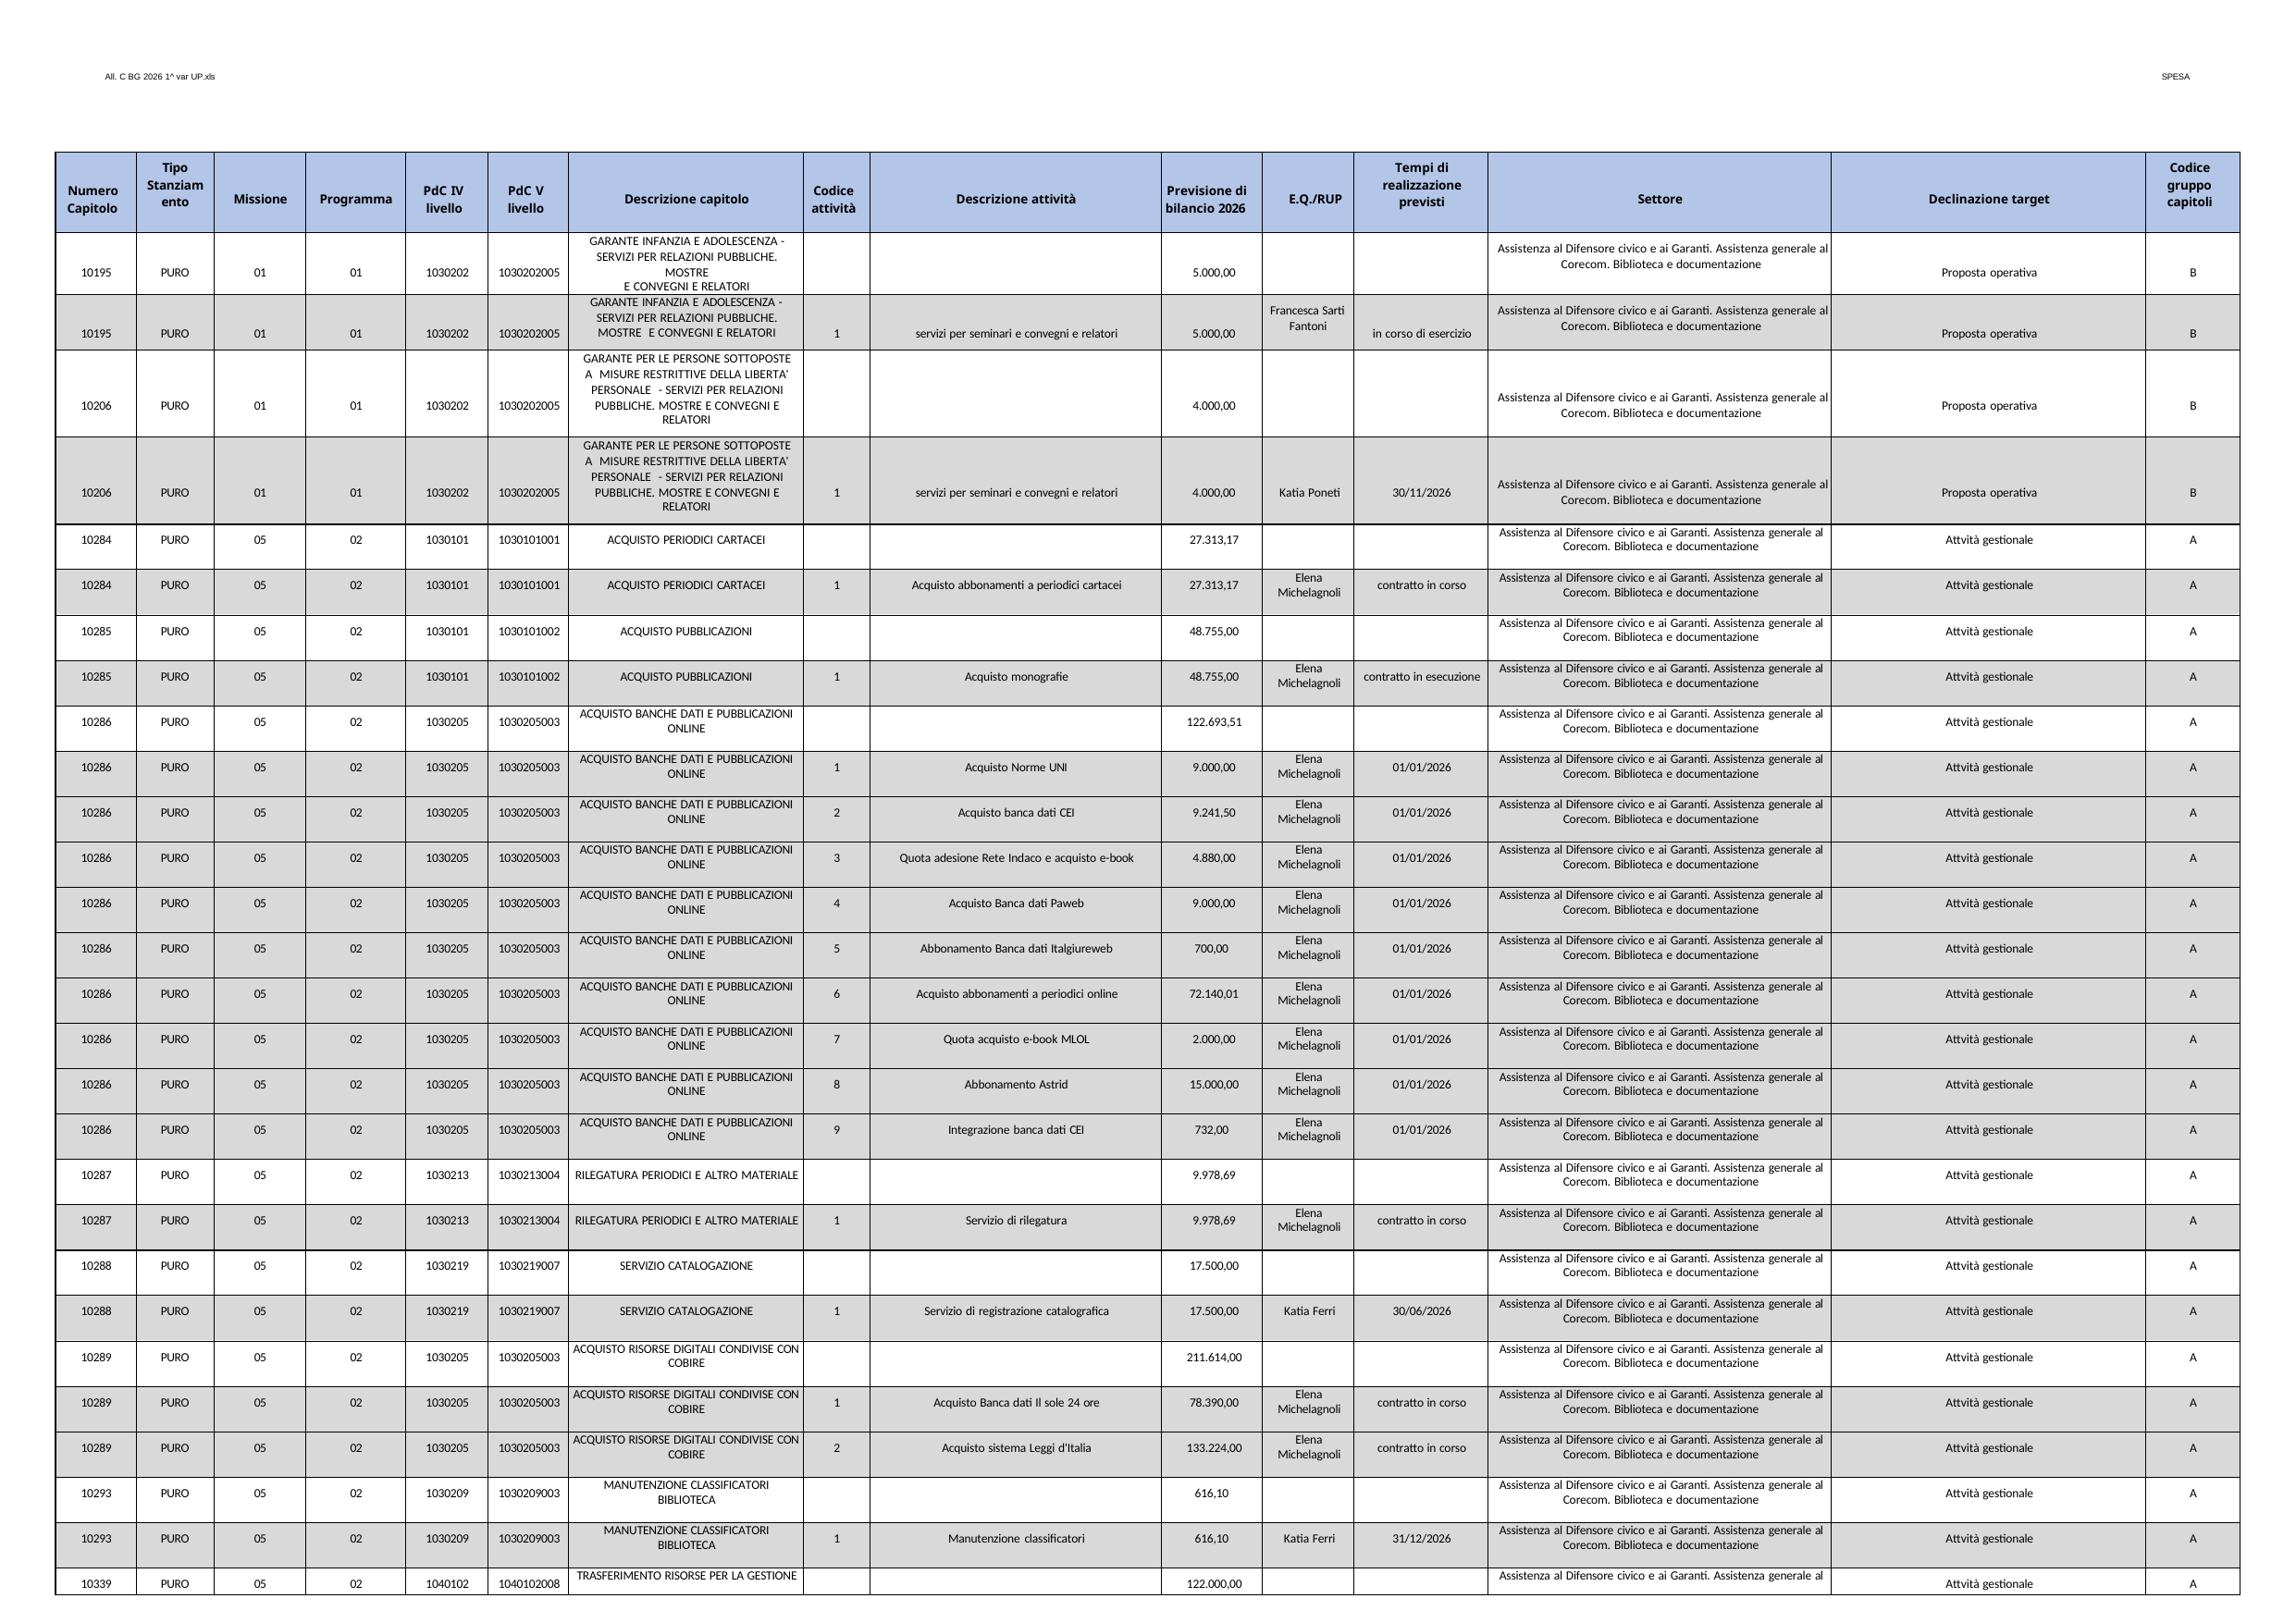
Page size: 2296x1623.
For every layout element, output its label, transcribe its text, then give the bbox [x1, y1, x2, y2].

table_cell Assistenza al Difensore civico e ai Garanti. Assistenza generale al Corecom. Biblioteca e documentazione [1488, 295, 1831, 350]
table_cell 17.500,00 [1162, 1296, 1262, 1340]
table_cell Elena Michelagnoli [1263, 661, 1353, 706]
table_header Programma [306, 153, 405, 232]
table_cell PURO [137, 350, 214, 436]
table_cell 27.313,17 [1162, 525, 1262, 569]
table_cell 01 [215, 233, 305, 293]
table_cell PURO [137, 1342, 214, 1385]
table_cell 1030101001 [488, 570, 568, 614]
table_cell Attvità gestionale [1832, 797, 2145, 842]
table_cell Attvità gestionale [1832, 1160, 2145, 1204]
table_cell [1354, 525, 1487, 569]
table_cell 05 [215, 797, 305, 842]
table_cell 1030202005 [488, 437, 568, 523]
table_cell 01/01/2026 [1354, 797, 1487, 842]
table_cell contratto in esecuzione [1354, 661, 1487, 706]
table_cell 4 [804, 888, 870, 932]
table_cell 48.755,00 [1162, 661, 1262, 706]
table_cell 1030101 [406, 661, 488, 706]
table_cell 9.978,69 [1162, 1205, 1262, 1249]
table_cell [804, 1342, 870, 1385]
table_cell 02 [306, 661, 405, 706]
table_cell [870, 1478, 1161, 1522]
table_cell PURO [137, 933, 214, 977]
table_cell 05 [215, 1160, 305, 1204]
table_cell 1040102008 [488, 1568, 568, 1594]
table_cell ACQUISTO BANCHE DATI E PUBBLICAZIONI ONLINE [569, 797, 803, 842]
table_cell [1263, 525, 1353, 569]
table_cell [804, 525, 870, 569]
table_cell [804, 233, 870, 293]
table_cell 02 [306, 1205, 405, 1249]
table_cell 10289 [56, 1432, 136, 1477]
table_cell 2.000,00 [1162, 1024, 1262, 1068]
table_cell 1030205 [406, 752, 488, 796]
table_cell 02 [306, 1069, 405, 1113]
table_cell A [2146, 1568, 2240, 1594]
table_cell 10195 [56, 233, 136, 293]
table_cell [1354, 1342, 1487, 1385]
table_cell 1030205 [406, 1069, 488, 1113]
table_cell Proposta operativa [1832, 295, 2145, 350]
table_cell 1 [804, 752, 870, 796]
table_cell 10288 [56, 1251, 136, 1295]
table_cell [870, 1568, 1161, 1594]
table_cell [870, 525, 1161, 569]
table_cell Quota adesione Rete Indaco e acquisto e-book [870, 842, 1161, 887]
table_cell 1030213004 [488, 1205, 568, 1249]
table_cell Assistenza al Difensore civico e ai Garanti. Assistenza generale al Corecom. Biblioteca e documentazione [1488, 1432, 1831, 1477]
table_cell [1263, 233, 1353, 293]
table_cell 10288 [56, 1296, 136, 1340]
table_header PdC IV livello [406, 153, 488, 232]
table_cell 5 [804, 933, 870, 977]
table_cell 9 [804, 1114, 870, 1159]
table_cell Elena Michelagnoli [1263, 842, 1353, 887]
table_cell Acquisto abbonamenti a periodici online [870, 978, 1161, 1023]
table_cell A [2146, 1251, 2240, 1295]
table_cell Attvità gestionale [1832, 570, 2145, 614]
table_cell MANUTENZIONE CLASSIFICATORI BIBLIOTECA [569, 1478, 803, 1522]
table_cell A [2146, 1205, 2240, 1249]
table_cell PURO [137, 842, 214, 887]
table_cell 01/01/2026 [1354, 842, 1487, 887]
table_cell PURO [137, 1432, 214, 1477]
table_cell ACQUISTO PUBBLICAZIONI [569, 616, 803, 659]
table_cell [1263, 616, 1353, 659]
table_cell 1030213 [406, 1160, 488, 1204]
table_cell Attvità gestionale [1832, 1568, 2145, 1594]
table_cell 2 [804, 797, 870, 842]
table_cell Acquisto abbonamenti a periodici cartacei [870, 570, 1161, 614]
table_cell 05 [215, 1342, 305, 1385]
table_cell PURO [137, 437, 214, 523]
table_cell 1 [804, 437, 870, 523]
table_cell 1030205003 [488, 842, 568, 887]
table_cell 05 [215, 1568, 305, 1594]
table_cell Attvità gestionale [1832, 1024, 2145, 1068]
table_cell 1030205 [406, 707, 488, 751]
table_cell 1030205003 [488, 1387, 568, 1432]
table_cell 1030205003 [488, 978, 568, 1023]
table_cell 05 [215, 1523, 305, 1568]
table_cell [1263, 1342, 1353, 1385]
table_cell [1263, 1251, 1353, 1295]
table_cell 02 [306, 933, 405, 977]
table_cell [1354, 1478, 1487, 1522]
table_cell 1030202 [406, 350, 488, 436]
table_cell Acquisto banca dati CEI [870, 797, 1161, 842]
table_cell Acquisto Banca dati Paweb [870, 888, 1161, 932]
table_cell [804, 1478, 870, 1522]
table_cell 05 [215, 1432, 305, 1477]
table_cell [804, 350, 870, 436]
table_cell 10284 [56, 525, 136, 569]
table_cell Elena Michelagnoli [1263, 752, 1353, 796]
table_cell 3 [804, 842, 870, 887]
table_cell 01/01/2026 [1354, 1024, 1487, 1068]
table_header Declinazione target [1832, 153, 2145, 232]
table_cell 1030202005 [488, 233, 568, 293]
table_cell 1030202 [406, 295, 488, 350]
table_cell 1030209 [406, 1523, 488, 1568]
table_cell 9.241,50 [1162, 797, 1262, 842]
table_cell [804, 707, 870, 751]
table_cell 10284 [56, 570, 136, 614]
table_cell Servizio di rilegatura [870, 1205, 1161, 1249]
table_cell Assistenza al Difensore civico e ai Garanti. Assistenza generale al Corecom. Biblioteca e documentazione [1488, 1024, 1831, 1068]
table_cell 02 [306, 1387, 405, 1432]
table_cell Francesca Sarti Fantoni [1263, 295, 1353, 350]
table_cell 30/06/2026 [1354, 1296, 1487, 1340]
table_cell Abbonamento Astrid [870, 1069, 1161, 1113]
table_cell 30/11/2026 [1354, 437, 1487, 523]
table_cell A [2146, 661, 2240, 706]
table_cell 02 [306, 888, 405, 932]
table_cell contratto in corso [1354, 1205, 1487, 1249]
table_cell ACQUISTO BANCHE DATI E PUBBLICAZIONI ONLINE [569, 1114, 803, 1159]
table_cell 02 [306, 1114, 405, 1159]
table_cell 10289 [56, 1342, 136, 1385]
table_cell B [2146, 437, 2240, 523]
table_cell Elena Michelagnoli [1263, 797, 1353, 842]
table_cell 02 [306, 1342, 405, 1385]
table_cell 1 [804, 570, 870, 614]
table_cell 01/01/2026 [1354, 933, 1487, 977]
table_cell 01/01/2026 [1354, 752, 1487, 796]
table_cell 5.000,00 [1162, 295, 1262, 350]
table_cell A [2146, 1114, 2240, 1159]
table_cell PURO [137, 1024, 214, 1068]
table_cell 1030205003 [488, 1114, 568, 1159]
table_cell GARANTE PER LE PERSONE SOTTOPOSTE A MISURE RESTRITTIVE DELLA LIBERTA' PERSONALE - SERVIZI PER RELAZIONI PUBBLICHE. MOSTRE E CONVEGNI E RELATORI [569, 350, 803, 436]
table_cell 1030205003 [488, 888, 568, 932]
table_cell Assistenza al Difensore civico e ai Garanti. Assistenza generale al Corecom. Biblioteca e documentazione [1488, 1478, 1831, 1522]
table_cell 616,10 [1162, 1478, 1262, 1522]
table_cell Katia Ferri [1263, 1523, 1353, 1568]
table_cell PURO [137, 1523, 214, 1568]
table_cell A [2146, 1024, 2240, 1068]
table_cell 1030205003 [488, 707, 568, 751]
table_cell 1030213 [406, 1205, 488, 1249]
table_cell PURO [137, 1251, 214, 1295]
table_cell 9.000,00 [1162, 888, 1262, 932]
table_cell A [2146, 1523, 2240, 1568]
table_cell Katia Ferri [1263, 1296, 1353, 1340]
table_cell 9.000,00 [1162, 752, 1262, 796]
table_cell 1030205003 [488, 1069, 568, 1113]
table_cell 700,00 [1162, 933, 1262, 977]
table_cell Assistenza al Difensore civico e ai Garanti. Assistenza generale al Corecom. Biblioteca e documentazione [1488, 1069, 1831, 1113]
table_cell Elena Michelagnoli [1263, 933, 1353, 977]
table_cell Abbonamento Banca dati Italgiureweb [870, 933, 1161, 977]
table_cell 1030205 [406, 1342, 488, 1385]
table_cell ACQUISTO PERIODICI CARTACEI [569, 525, 803, 569]
table_cell 02 [306, 616, 405, 659]
table_cell 1030219007 [488, 1251, 568, 1295]
table_cell Assistenza al Difensore civico e ai Garanti. Assistenza generale al Corecom. Biblioteca e documentazione [1488, 797, 1831, 842]
table_cell Attvità gestionale [1832, 1478, 2145, 1522]
table_cell Attvità gestionale [1832, 1114, 2145, 1159]
table_cell A [2146, 1342, 2240, 1385]
table_cell A [2146, 933, 2240, 977]
table_cell PURO [137, 295, 214, 350]
table_cell Elena Michelagnoli [1263, 1387, 1353, 1432]
table_cell 02 [306, 1251, 405, 1295]
table_cell 05 [215, 616, 305, 659]
table_cell 1030205003 [488, 1432, 568, 1477]
table_cell 01 [306, 350, 405, 436]
table_cell A [2146, 797, 2240, 842]
table_cell ACQUISTO RISORSE DIGITALI CONDIVISE CON COBIRE [569, 1387, 803, 1432]
table_cell 1030202005 [488, 295, 568, 350]
table_cell [1354, 1251, 1487, 1295]
table_cell 5.000,00 [1162, 233, 1262, 293]
table_header E.Q./RUP [1263, 153, 1353, 232]
table_cell 01 [215, 350, 305, 436]
table_cell 1030209003 [488, 1523, 568, 1568]
table_cell PURO [137, 1296, 214, 1340]
table_cell PURO [137, 797, 214, 842]
table_cell PURO [137, 661, 214, 706]
table_header Tempi di realizzazione previsti [1354, 153, 1487, 232]
table_cell A [2146, 978, 2240, 1023]
table_cell Attvità gestionale [1832, 888, 2145, 932]
table_cell contratto in corso [1354, 1387, 1487, 1432]
table_cell 48.755,00 [1162, 616, 1262, 659]
table_cell 1030202005 [488, 350, 568, 436]
table_cell 133.224,00 [1162, 1432, 1262, 1477]
table_cell RILEGATURA PERIODICI E ALTRO MATERIALE [569, 1205, 803, 1249]
table_cell 211.614,00 [1162, 1342, 1262, 1385]
table_cell SERVIZIO CATALOGAZIONE [569, 1296, 803, 1340]
table_cell 1030205 [406, 1114, 488, 1159]
table_cell [870, 707, 1161, 751]
table_header Numero Capitolo [56, 153, 136, 232]
table_cell 10286 [56, 797, 136, 842]
table_cell 122.693,51 [1162, 707, 1262, 751]
table_cell 02 [306, 1432, 405, 1477]
table_cell ACQUISTO RISORSE DIGITALI CONDIVISE CON COBIRE [569, 1342, 803, 1385]
table_cell A [2146, 1069, 2240, 1113]
table_cell 02 [306, 1523, 405, 1568]
table_cell PURO [137, 1069, 214, 1113]
table_cell 05 [215, 978, 305, 1023]
table_cell 1030205003 [488, 1342, 568, 1385]
table_cell [1263, 707, 1353, 751]
table_cell Assistenza al Difensore civico e ai Garanti. Assistenza generale al Corecom. Biblioteca e documentazione [1488, 1160, 1831, 1204]
table_cell 1030101 [406, 570, 488, 614]
table_header Tipo Stanziam ento [137, 153, 214, 232]
table_cell 05 [215, 1069, 305, 1113]
table_cell 4.000,00 [1162, 437, 1262, 523]
table_cell A [2146, 1387, 2240, 1432]
table_cell Attvità gestionale [1832, 1342, 2145, 1385]
table_cell 1030205003 [488, 752, 568, 796]
table_cell 10286 [56, 1069, 136, 1113]
table_cell 1030205 [406, 797, 488, 842]
table_cell PURO [137, 570, 214, 614]
table_cell Assistenza al Difensore civico e ai Garanti. Assistenza generale al Corecom. Biblioteca e documentazione [1488, 888, 1831, 932]
table_cell 01/01/2026 [1354, 978, 1487, 1023]
table_cell 10287 [56, 1205, 136, 1249]
table_cell 1030101002 [488, 616, 568, 659]
table_cell Elena Michelagnoli [1263, 1114, 1353, 1159]
table_cell 05 [215, 1478, 305, 1522]
table_header Descrizione attività [870, 153, 1161, 232]
table_cell Assistenza al Difensore civico e ai Garanti. Assistenza generale al Corecom. Biblioteca e documentazione [1488, 933, 1831, 977]
table_cell 4.880,00 [1162, 842, 1262, 887]
table_cell PURO [137, 1160, 214, 1204]
table_cell Attvità gestionale [1832, 616, 2145, 659]
table_cell 1030205 [406, 1024, 488, 1068]
table_cell 01/01/2026 [1354, 1114, 1487, 1159]
table_cell Attvità gestionale [1832, 978, 2145, 1023]
table_cell Attvità gestionale [1832, 1296, 2145, 1340]
table_cell 1030205 [406, 888, 488, 932]
table_cell ACQUISTO BANCHE DATI E PUBBLICAZIONI ONLINE [569, 978, 803, 1023]
table_cell ACQUISTO BANCHE DATI E PUBBLICAZIONI ONLINE [569, 1069, 803, 1113]
table_cell 10286 [56, 933, 136, 977]
table_cell 02 [306, 1160, 405, 1204]
table_cell Assistenza al Difensore civico e ai Garanti. Assistenza generale al Corecom. Biblioteca e documentazione [1488, 233, 1831, 293]
table_cell 15.000,00 [1162, 1069, 1262, 1113]
table_cell Assistenza al Difensore civico e ai Garanti. Assistenza generale al Corecom. Biblioteca e documentazione [1488, 978, 1831, 1023]
table_cell 02 [306, 1024, 405, 1068]
table_cell 10286 [56, 888, 136, 932]
table_cell [804, 1160, 870, 1204]
table_cell Attvità gestionale [1832, 842, 2145, 887]
table_cell Assistenza al Difensore civico e ai Garanti. Assistenza generale al Corecom. Biblioteca e documentazione [1488, 1342, 1831, 1385]
table_cell Assistenza al Difensore civico e ai Garanti. Assistenza generale al Corecom. Biblioteca e documentazione [1488, 752, 1831, 796]
table_cell GARANTE PER LE PERSONE SOTTOPOSTE A MISURE RESTRITTIVE DELLA LIBERTA' PERSONALE - SERVIZI PER RELAZIONI PUBBLICHE. MOSTRE E CONVEGNI E RELATORI [569, 437, 803, 523]
table_cell Acquisto Banca dati Il sole 24 ore [870, 1387, 1161, 1432]
table_cell 1030209 [406, 1478, 488, 1522]
table_cell Proposta operativa [1832, 437, 2145, 523]
table_cell 02 [306, 1478, 405, 1522]
table_cell Attvità gestionale [1832, 1251, 2145, 1295]
table_cell PURO [137, 1478, 214, 1522]
table_cell PURO [137, 978, 214, 1023]
table_cell Assistenza al Difensore civico e ai Garanti. Assistenza generale al Corecom. Biblioteca e documentazione [1488, 1387, 1831, 1432]
table_cell PURO [137, 616, 214, 659]
table_cell 05 [215, 1251, 305, 1295]
table_cell Attvità gestionale [1832, 1387, 2145, 1432]
table_cell 10286 [56, 752, 136, 796]
table_cell ACQUISTO BANCHE DATI E PUBBLICAZIONI ONLINE [569, 933, 803, 977]
table_cell Quota acquisto e-book MLOL [870, 1024, 1161, 1068]
table_cell A [2146, 616, 2240, 659]
table_cell PURO [137, 707, 214, 751]
table_cell 05 [215, 1296, 305, 1340]
table_cell Assistenza al Difensore civico e ai Garanti. Assistenza generale al Corecom. Biblioteca e documentazione [1488, 616, 1831, 659]
table_cell RILEGATURA PERIODICI E ALTRO MATERIALE [569, 1160, 803, 1204]
table_header Codice gruppo capitoli [2146, 153, 2240, 232]
table_cell Assistenza al Difensore civico e ai Garanti. Assistenza generale al Corecom. Biblioteca e documentazione [1488, 842, 1831, 887]
table_cell PURO [137, 888, 214, 932]
table_cell 1030202 [406, 437, 488, 523]
table_cell ACQUISTO BANCHE DATI E PUBBLICAZIONI ONLINE [569, 752, 803, 796]
table_cell [1354, 707, 1487, 751]
table_cell ACQUISTO PUBBLICAZIONI [569, 661, 803, 706]
table_cell Attvità gestionale [1832, 933, 2145, 977]
table_cell Assistenza al Difensore civico e ai Garanti. Assistenza generale al Corecom. Biblioteca e documentazione [1488, 1523, 1831, 1568]
table_cell 31/12/2026 [1354, 1523, 1487, 1568]
table_cell Attvità gestionale [1832, 1523, 2145, 1568]
table_cell A [2146, 570, 2240, 614]
table_cell 10286 [56, 1114, 136, 1159]
table_cell 732,00 [1162, 1114, 1262, 1159]
table_cell [1354, 1568, 1487, 1594]
table_cell [804, 616, 870, 659]
table_cell PURO [137, 1387, 214, 1432]
table_cell Integrazione banca dati CEI [870, 1114, 1161, 1159]
table_cell 05 [215, 933, 305, 977]
table_cell B [2146, 233, 2240, 293]
table_cell 10293 [56, 1523, 136, 1568]
table_cell A [2146, 842, 2240, 887]
table_cell 9.978,69 [1162, 1160, 1262, 1204]
table_cell 10206 [56, 437, 136, 523]
table_cell 02 [306, 1568, 405, 1594]
table_cell contratto in corso [1354, 570, 1487, 614]
table_cell 1030101001 [488, 525, 568, 569]
table_cell 6 [804, 978, 870, 1023]
table_cell 1030205 [406, 933, 488, 977]
table_cell 1030213004 [488, 1160, 568, 1204]
table_cell 02 [306, 1296, 405, 1340]
table_cell MANUTENZIONE CLASSIFICATORI BIBLIOTECA [569, 1523, 803, 1568]
table_cell 1030219 [406, 1296, 488, 1340]
table_cell 10287 [56, 1160, 136, 1204]
table_cell Proposta operativa [1832, 350, 2145, 436]
table_cell 01 [215, 437, 305, 523]
table_header Codice attività [804, 153, 870, 232]
table_cell Katia Poneti [1263, 437, 1353, 523]
table_cell 1030209003 [488, 1478, 568, 1522]
table_cell PURO [137, 1114, 214, 1159]
table_cell Assistenza al Difensore civico e ai Garanti. Assistenza generale al [1488, 1568, 1831, 1594]
table_cell Attvità gestionale [1832, 707, 2145, 751]
table_cell PURO [137, 1568, 214, 1594]
table_cell A [2146, 525, 2240, 569]
table_cell 01 [215, 295, 305, 350]
table_cell 1030205 [406, 1387, 488, 1432]
table_cell 1030205003 [488, 933, 568, 977]
table_cell Attvità gestionale [1832, 1069, 2145, 1113]
table_cell 05 [215, 661, 305, 706]
table_cell 2 [804, 1432, 870, 1477]
table_cell [870, 1342, 1161, 1385]
table_cell PURO [137, 752, 214, 796]
table_cell Assistenza al Difensore civico e ai Garanti. Assistenza generale al Corecom. Biblioteca e documentazione [1488, 707, 1831, 751]
table_cell 02 [306, 707, 405, 751]
table_cell 10289 [56, 1387, 136, 1432]
table_header PdC V livello [488, 153, 568, 232]
table_cell 1 [804, 1205, 870, 1249]
table_cell 1030205 [406, 978, 488, 1023]
table_cell 27.313,17 [1162, 570, 1262, 614]
table_cell Elena Michelagnoli [1263, 1069, 1353, 1113]
table_cell 78.390,00 [1162, 1387, 1262, 1432]
table_cell Manutenzione classificatori [870, 1523, 1161, 1568]
table_cell ACQUISTO RISORSE DIGITALI CONDIVISE CON COBIRE [569, 1432, 803, 1477]
table_cell Attvità gestionale [1832, 661, 2145, 706]
table_cell 1 [804, 1296, 870, 1340]
table_cell 72.140,01 [1162, 978, 1262, 1023]
table_cell 01/01/2026 [1354, 1069, 1487, 1113]
table_cell 01 [306, 233, 405, 293]
table_cell 10286 [56, 1024, 136, 1068]
table_cell 8 [804, 1069, 870, 1113]
table_cell 1 [804, 1387, 870, 1432]
table_cell 01 [306, 437, 405, 523]
table_header Descrizione capitolo [569, 153, 803, 232]
table_cell 1040102 [406, 1568, 488, 1594]
table_cell A [2146, 1160, 2240, 1204]
table_cell 05 [215, 707, 305, 751]
table_cell ACQUISTO BANCHE DATI E PUBBLICAZIONI ONLINE [569, 842, 803, 887]
table_cell Attvità gestionale [1832, 1432, 2145, 1477]
table_cell 10285 [56, 616, 136, 659]
table_cell A [2146, 752, 2240, 796]
table_cell B [2146, 350, 2240, 436]
table_cell 4.000,00 [1162, 350, 1262, 436]
table_cell 1 [804, 661, 870, 706]
table_cell 10286 [56, 707, 136, 751]
table_cell 02 [306, 978, 405, 1023]
table_cell 05 [215, 888, 305, 932]
table_cell 10293 [56, 1478, 136, 1522]
table_cell 10206 [56, 350, 136, 436]
table_cell [870, 350, 1161, 436]
table_cell B [2146, 295, 2240, 350]
table_cell contratto in corso [1354, 1432, 1487, 1477]
table_cell ACQUISTO BANCHE DATI E PUBBLICAZIONI ONLINE [569, 1024, 803, 1068]
table_cell 1030205 [406, 1432, 488, 1477]
table_cell 1 [804, 295, 870, 350]
table_cell 02 [306, 570, 405, 614]
table_cell 10339 [56, 1568, 136, 1594]
table_cell 02 [306, 797, 405, 842]
table_cell Servizio di registrazione catalografica [870, 1296, 1161, 1340]
table_cell Attvità gestionale [1832, 525, 2145, 569]
table_cell 01/01/2026 [1354, 888, 1487, 932]
table_cell 1030219007 [488, 1296, 568, 1340]
table_cell PURO [137, 1205, 214, 1249]
table_cell Assistenza al Difensore civico e ai Garanti. Assistenza generale al Corecom. Biblioteca e documentazione [1488, 1251, 1831, 1295]
table_cell Attvità gestionale [1832, 752, 2145, 796]
table_header Previsione di bilancio 2026 [1162, 153, 1262, 232]
table_cell TRASFERIMENTO RISORSE PER LA GESTIONE [569, 1568, 803, 1594]
table_cell ACQUISTO PERIODICI CARTACEI [569, 570, 803, 614]
table_cell A [2146, 888, 2240, 932]
table_cell 1030205 [406, 842, 488, 887]
table_cell [870, 616, 1161, 659]
table_cell Assistenza al Difensore civico e ai Garanti. Assistenza generale al Corecom. Biblioteca e documentazione [1488, 1114, 1831, 1159]
table_cell Acquisto monografie [870, 661, 1161, 706]
table_cell Assistenza al Difensore civico e ai Garanti. Assistenza generale al Corecom. Biblioteca e documentazione [1488, 525, 1831, 569]
table_cell [870, 1160, 1161, 1204]
table_cell 05 [215, 1024, 305, 1068]
table_cell 10285 [56, 661, 136, 706]
table_cell 05 [215, 1114, 305, 1159]
table_cell SERVIZIO CATALOGAZIONE [569, 1251, 803, 1295]
table_cell 05 [215, 525, 305, 569]
table_cell 1030101 [406, 616, 488, 659]
table_cell 122.000,00 [1162, 1568, 1262, 1594]
table_cell 02 [306, 752, 405, 796]
table_cell 1030205003 [488, 797, 568, 842]
table_cell Elena Michelagnoli [1263, 1205, 1353, 1249]
table_cell Assistenza al Difensore civico e ai Garanti. Assistenza generale al Corecom. Biblioteca e documentazione [1488, 570, 1831, 614]
table_cell PURO [137, 525, 214, 569]
table_cell GARANTE INFANZIA E ADOLESCENZA - SERVIZI PER RELAZIONI PUBBLICHE. MOSTRE E CONVEGNI E RELATORI [569, 233, 803, 293]
table_cell servizi per seminari e convegni e relatori [870, 437, 1161, 523]
table_cell 1030205003 [488, 1024, 568, 1068]
table_cell A [2146, 1432, 2240, 1477]
table_cell A [2146, 1296, 2240, 1340]
table_cell 10286 [56, 978, 136, 1023]
table_cell 05 [215, 842, 305, 887]
table_cell [870, 1251, 1161, 1295]
table_cell Elena Michelagnoli [1263, 888, 1353, 932]
table_cell [804, 1568, 870, 1594]
table_cell servizi per seminari e convegni e relatori [870, 295, 1161, 350]
table_cell [1354, 1160, 1487, 1204]
table_cell 10286 [56, 842, 136, 887]
table_cell Assistenza al Difensore civico e ai Garanti. Assistenza generale al Corecom. Biblioteca e documentazione [1488, 437, 1831, 523]
table_cell Assistenza al Difensore civico e ai Garanti. Assistenza generale al Corecom. Biblioteca e documentazione [1488, 1205, 1831, 1249]
table_cell 616,10 [1162, 1523, 1262, 1568]
table_cell 05 [215, 1387, 305, 1432]
table_cell [1263, 1478, 1353, 1522]
table_cell [1263, 350, 1353, 436]
table_cell A [2146, 707, 2240, 751]
table_cell Elena Michelagnoli [1263, 1024, 1353, 1068]
table_cell [1354, 616, 1487, 659]
table_cell Elena Michelagnoli [1263, 978, 1353, 1023]
table_cell [870, 233, 1161, 293]
table_cell Assistenza al Difensore civico e ai Garanti. Assistenza generale al Corecom. Biblioteca e documentazione [1488, 350, 1831, 436]
table_cell PURO [137, 233, 214, 293]
table_header Missione [215, 153, 305, 232]
table_cell 1030219 [406, 1251, 488, 1295]
table_cell 02 [306, 842, 405, 887]
table_cell ACQUISTO BANCHE DATI E PUBBLICAZIONI ONLINE [569, 888, 803, 932]
table_cell in corso di esercizio [1354, 295, 1487, 350]
table_cell Elena Michelagnoli [1263, 1432, 1353, 1477]
table_cell 1 [804, 1523, 870, 1568]
table_cell A [2146, 1478, 2240, 1522]
table_cell 10195 [56, 295, 136, 350]
table_cell [804, 1251, 870, 1295]
table_cell 05 [215, 752, 305, 796]
table_cell Proposta operativa [1832, 233, 2145, 293]
table_cell [1263, 1568, 1353, 1594]
table_cell Elena Michelagnoli [1263, 570, 1353, 614]
table_cell Attvità gestionale [1832, 1205, 2145, 1249]
table_cell [1354, 233, 1487, 293]
table_cell Acquisto sistema Leggi d'Italia [870, 1432, 1161, 1477]
table_cell 05 [215, 1205, 305, 1249]
table_cell 17.500,00 [1162, 1251, 1262, 1295]
table_cell GARANTE INFANZIA E ADOLESCENZA - SERVIZI PER RELAZIONI PUBBLICHE. MOSTRE E CONVEGNI E RELATORI [569, 295, 803, 350]
table_cell Assistenza al Difensore civico e ai Garanti. Assistenza generale al Corecom. Biblioteca e documentazione [1488, 1296, 1831, 1340]
table_header Settore [1488, 153, 1831, 232]
table_cell 7 [804, 1024, 870, 1068]
table_cell ACQUISTO BANCHE DATI E PUBBLICAZIONI ONLINE [569, 707, 803, 751]
table_cell [1354, 350, 1487, 436]
table_cell 01 [306, 295, 405, 350]
table_cell [1263, 1160, 1353, 1204]
table_cell 1030101002 [488, 661, 568, 706]
table_cell 1030101 [406, 525, 488, 569]
table_cell 02 [306, 525, 405, 569]
table_cell 1030202 [406, 233, 488, 293]
table_cell 05 [215, 570, 305, 614]
table_cell Assistenza al Difensore civico e ai Garanti. Assistenza generale al Corecom. Biblioteca e documentazione [1488, 661, 1831, 706]
table_cell Acquisto Norme UNI [870, 752, 1161, 796]
